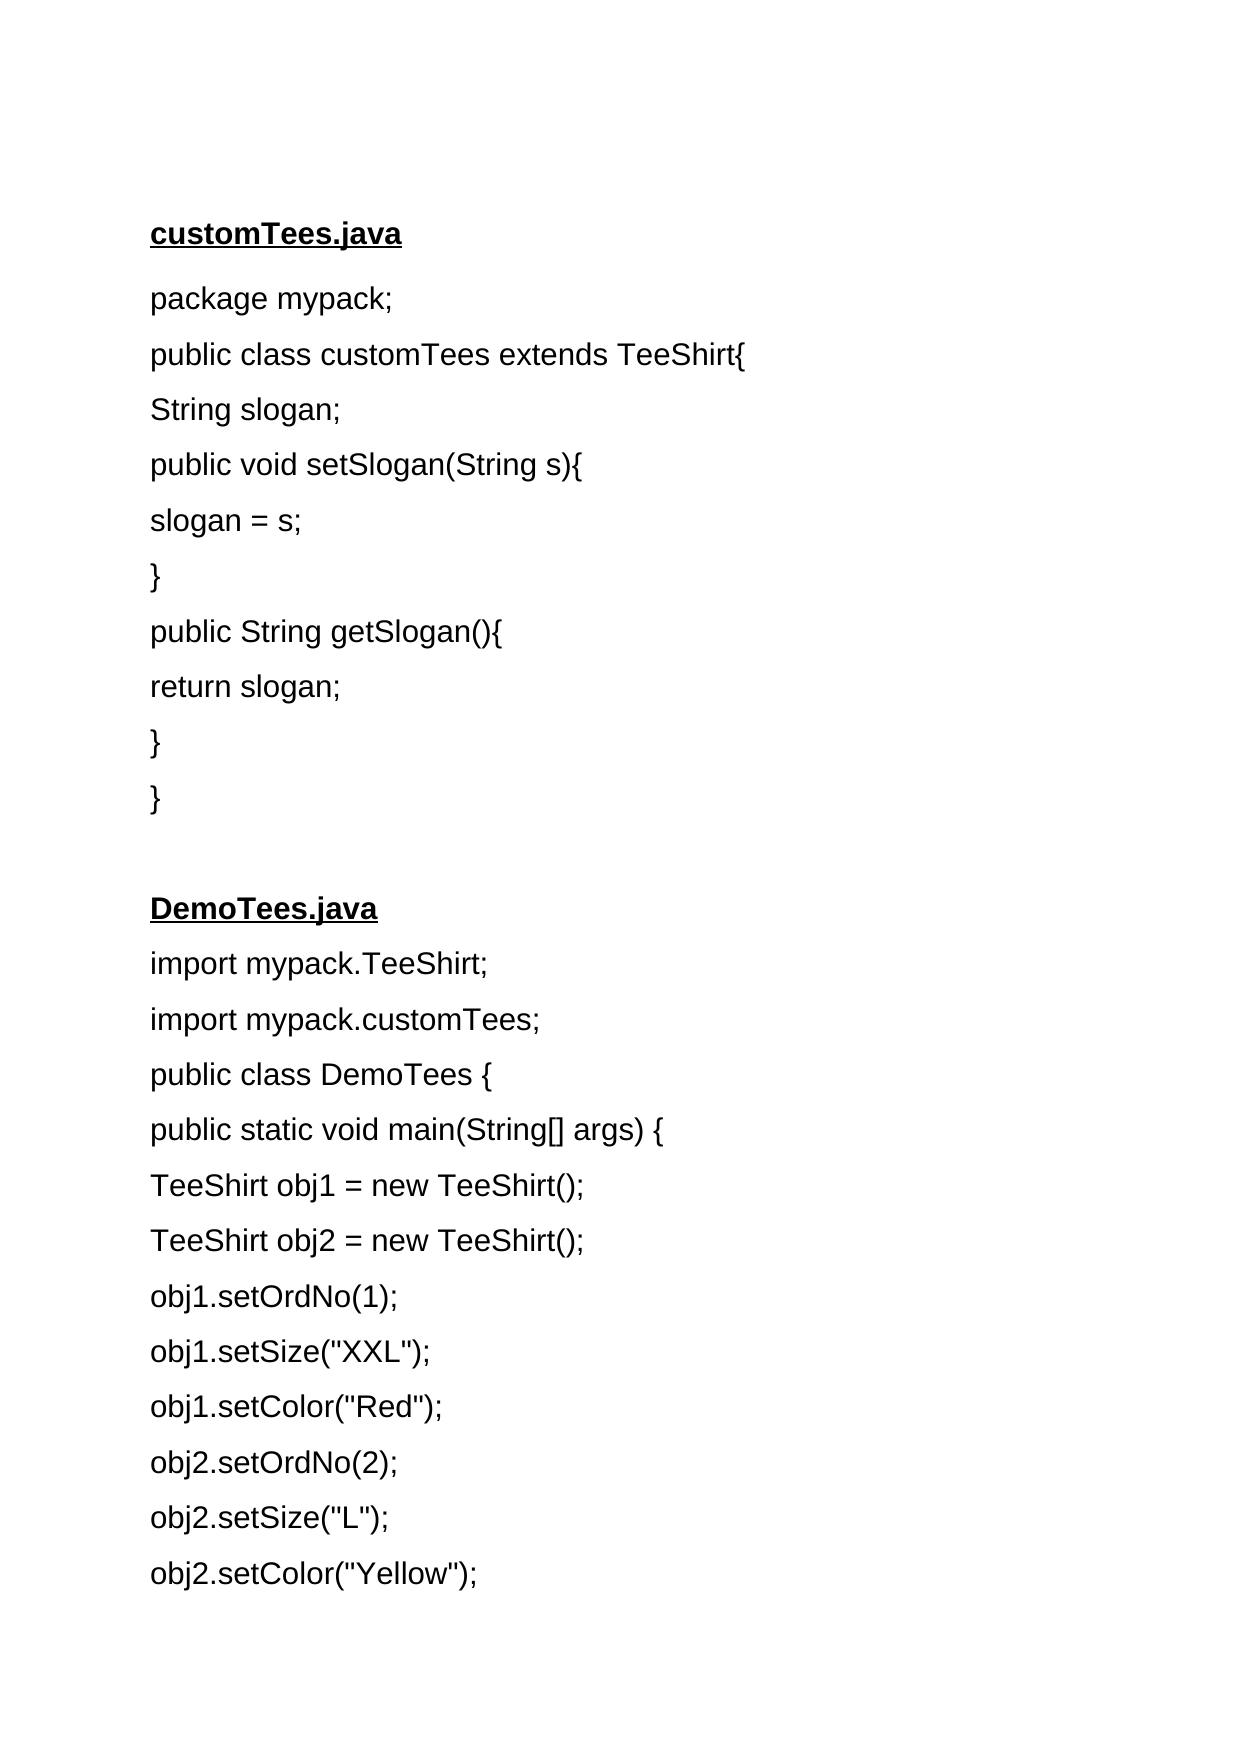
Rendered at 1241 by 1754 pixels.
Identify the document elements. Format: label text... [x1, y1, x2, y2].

text } [150, 557, 1090, 593]
text slogan = s; [150, 502, 1090, 538]
text obj2.setSize("L"); [150, 1499, 1090, 1535]
text String slogan; [150, 391, 1090, 427]
text public String getSlogan(){ [150, 613, 1090, 649]
text obj2.setOrdNo(2); [150, 1444, 1090, 1480]
text customTees.java [150, 215, 1090, 251]
text import mypack.customTees; [150, 1001, 1090, 1037]
text import mypack.TeeShirt; [150, 945, 1090, 981]
text public void setSlogan(String s){ [150, 446, 1090, 482]
text public static void main(String[] args) { [150, 1111, 1090, 1147]
text public class DemoTees { [150, 1056, 1090, 1092]
text } [150, 779, 1090, 815]
text obj2.setColor("Yellow"); [150, 1555, 1090, 1591]
text return slogan; [150, 668, 1090, 704]
text obj1.setSize("XXL"); [150, 1333, 1090, 1369]
text package mypack; [150, 280, 1090, 316]
text TeeShirt obj1 = new TeeShirt(); [150, 1167, 1090, 1203]
text DemoTees.java [150, 890, 1090, 926]
text TeeShirt obj2 = new TeeShirt(); [150, 1222, 1090, 1258]
text } [150, 723, 1090, 759]
text obj1.setOrdNo(1); [150, 1278, 1090, 1314]
text obj1.setColor("Red"); [150, 1388, 1090, 1424]
text public class customTees extends TeeShirt{ [150, 336, 1090, 372]
